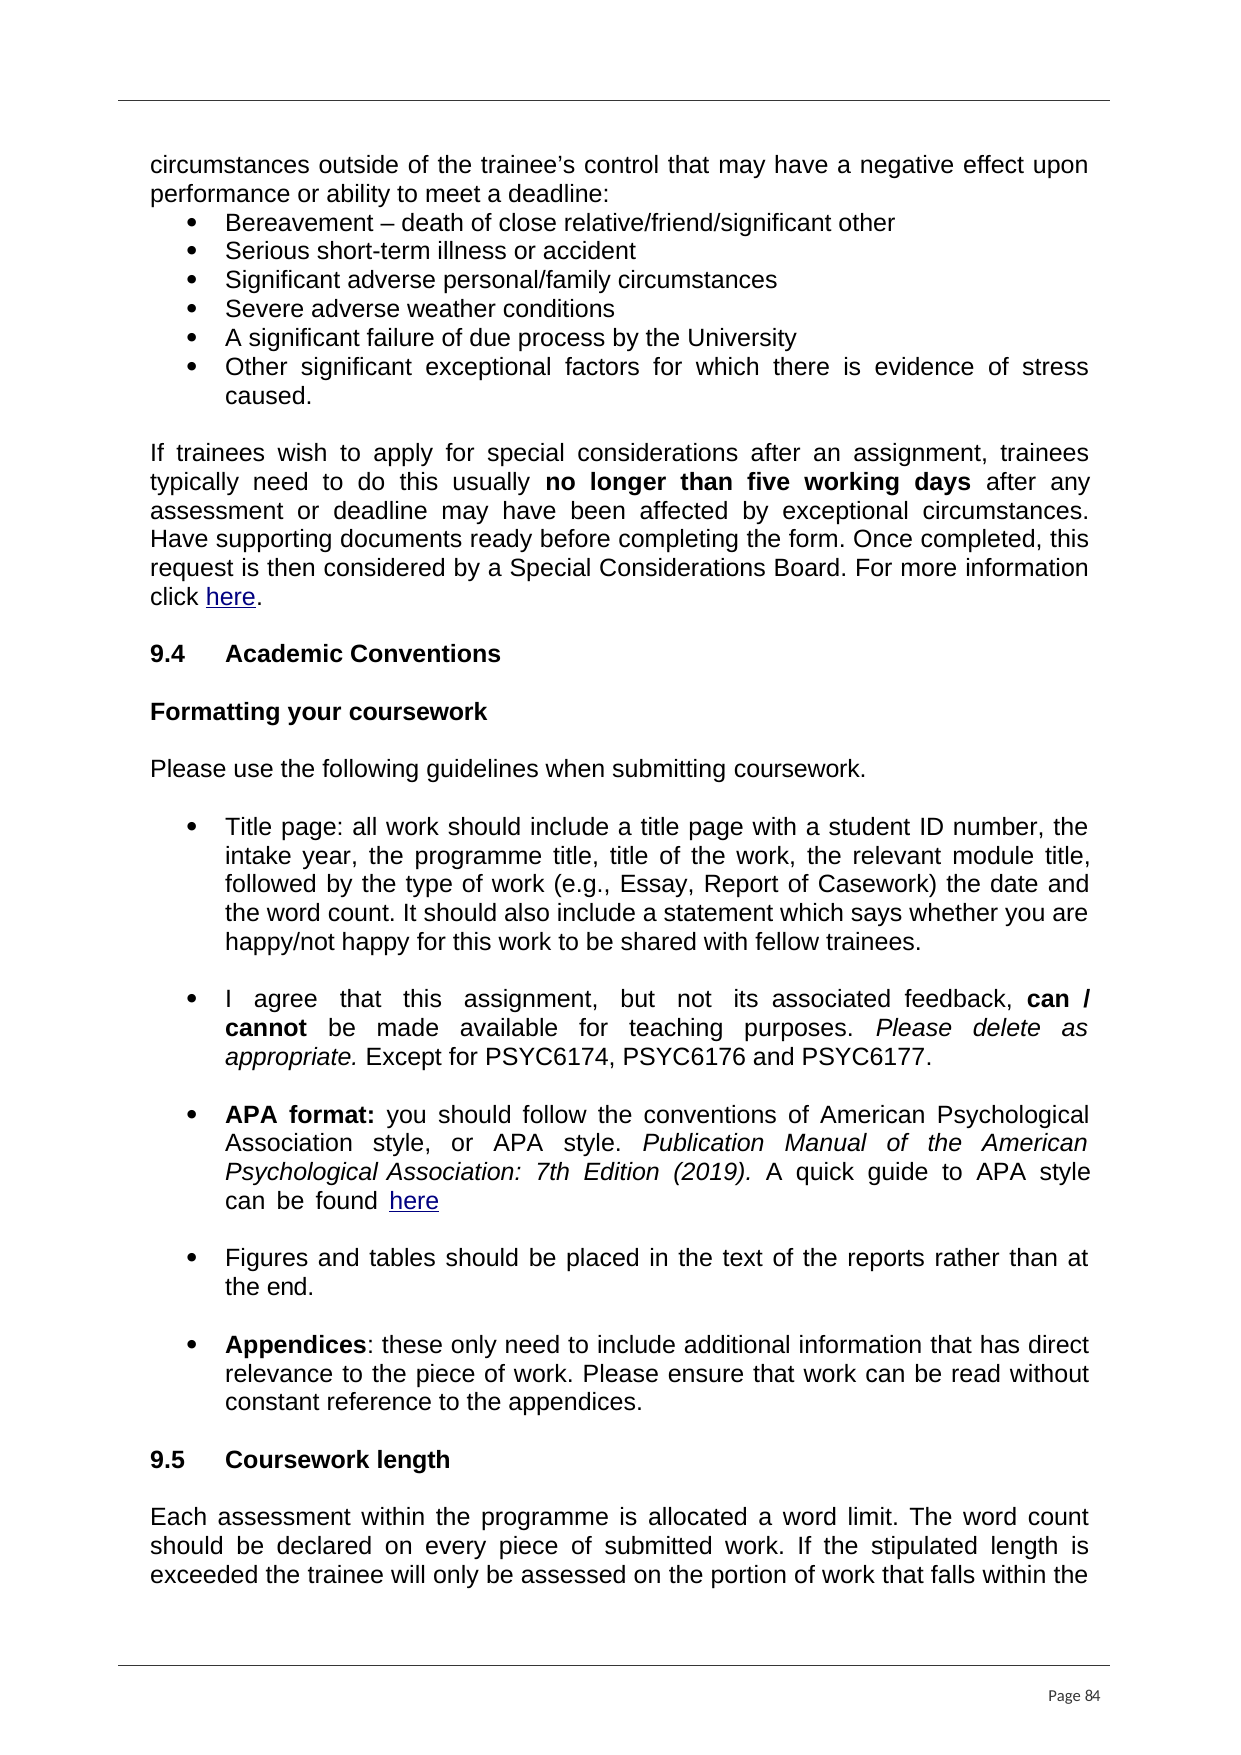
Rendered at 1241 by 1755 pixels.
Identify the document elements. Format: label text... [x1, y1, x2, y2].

text Please use the following guidelines when submitting coursework. [150, 754, 1091, 783]
subtitle 9.4 Academic Conventions [150, 639, 1091, 668]
list Serious short-term illness or accident [187, 236, 1091, 265]
list Appendices: these only need to include additional information that has direct relevance to the piece of work. Please ensure that work can be read without constant reference to the appendices. [187, 1330, 1091, 1416]
text Formatting your coursework [150, 697, 1091, 726]
list Other significant exceptional factors for which there is evidence of stress caused. [187, 352, 1091, 409]
list Figures and tables should be placed in the text of the reports rather than at the end. [187, 1243, 1091, 1301]
list Bereavement – death of close relative/friend/significant other [187, 207, 1091, 236]
list Severe adverse weather conditions [187, 294, 1091, 323]
list A significant failure of due process by the University [187, 323, 1091, 352]
list I agree that this assignment, but not its associated feedback, can / cannot be made available for teaching purposes. Please delete as appropriate. Except for PSYC6174, PSYC6176 and PSYC6177. [187, 984, 1091, 1071]
text Each assessment within the programme is allocated a word limit. The word count should be declared on every piece of submitted work. If the stipulated length is exceeded the trainee will only be assessed on the portion of work that falls within the [150, 1502, 1091, 1589]
text If trainees wish to apply for special considerations after an assignment, trainees typically need to do this usually no longer than five working days after any assessment or deadline may have been affected by exceptional circumstances. Have supporting documents ready before completing the form. Once completed, this request is then considered by a Special Considerations Board. For more information click here. [150, 438, 1091, 611]
list Significant adverse personal/family circumstances [187, 265, 1091, 294]
list Title page: all work should include a title page with a student ID number, the intake year, the programme title, title of the work, the relevant module title, followed by the type of work (e.g., Essay, Report of Casework) the date and the word count. It should also include a statement which says whether you are happy/not happy for this work to be shared with fellow trainees. [187, 812, 1091, 956]
text circumstances outside of the trainee’s control that may have a negative effect upon performance or ability to meet a deadline: [150, 150, 1091, 207]
subtitle 9.5 Coursework length [150, 1445, 1091, 1474]
list APA format: you should follow the conventions of American Psychological Association style, or APA style. Publication Manual of the American Psychological Association: 7th Edition (2019). A quick guide to APA style can be found here [187, 1099, 1091, 1215]
